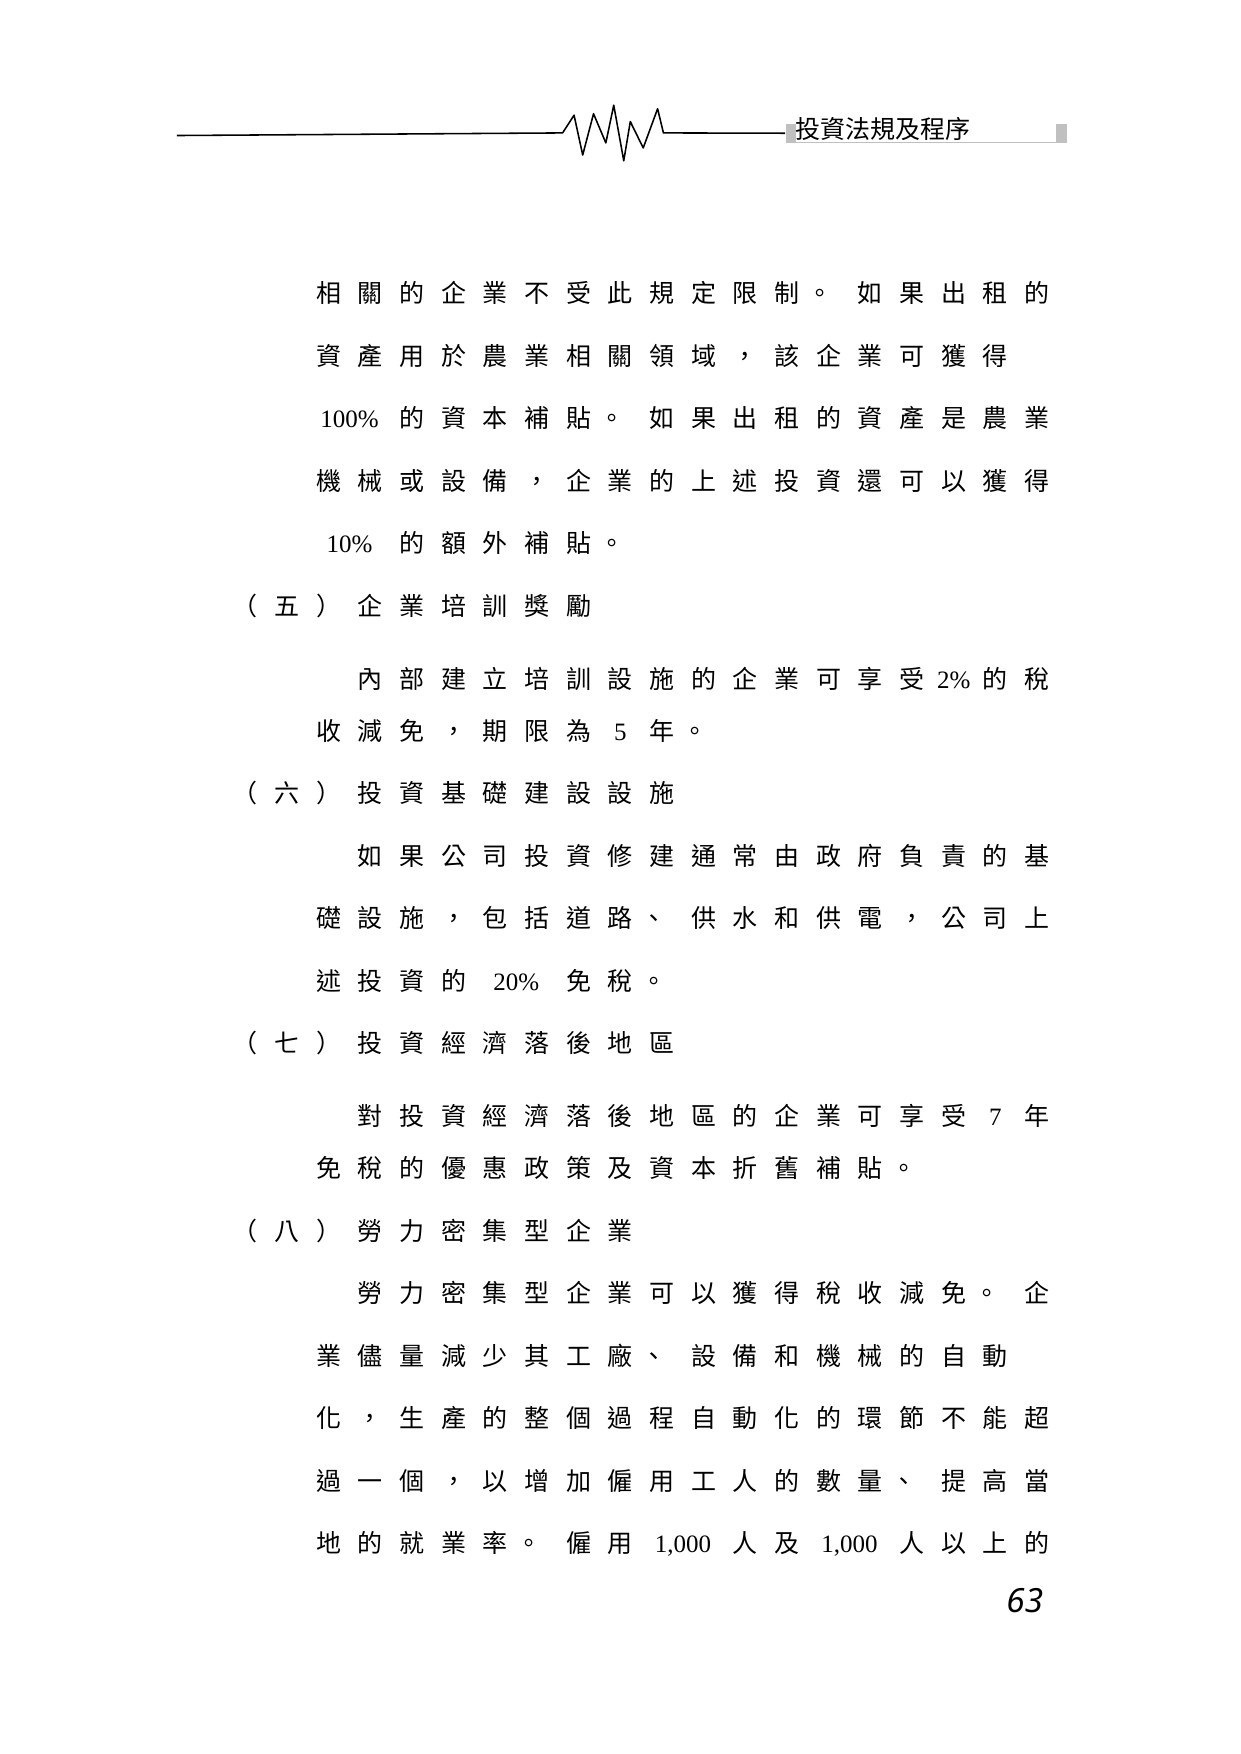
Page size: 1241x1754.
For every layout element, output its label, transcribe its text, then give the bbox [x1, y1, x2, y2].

text 對投資經濟落後地區的企業可享受7年免稅的優惠政策及資本折舊補貼。 [281, 1063, 1058, 1188]
text （八）勞力密集型企業 [207, 1188, 1058, 1250]
text （五）企業培訓獎勵 [207, 563, 1058, 625]
text 勞力密集型企業可以獲得稅收減免。企業儘量減少其工廠、設備和機械的自動化，生產的整個過程自動化的環節不能超過一個，以增加僱用工人的數量、提高當地的就業率。僱用1,000人及1,000人以上的 [281, 1250, 1058, 1563]
text （七）投資經濟落後地區 [207, 1000, 1058, 1063]
text （六）投資基礎建設設施 [207, 750, 1058, 813]
text 如果公司投資修建通常由政府負責的基礎設施，包括道路、供水和供電，公司上述投資的20%免稅。 [281, 813, 1058, 1000]
text 相關的企業不受此規定限制。如果出租的資產用於農業相關領域，該企業可獲得100%的資本補貼。如果出租的資產是農業機械或設備，企業的上述投資還可以獲得10%的額外補貼。 [281, 250, 1058, 563]
text 內部建立培訓設施的企業可享受2%的稅收減免，期限為5年。 [281, 625, 1058, 750]
